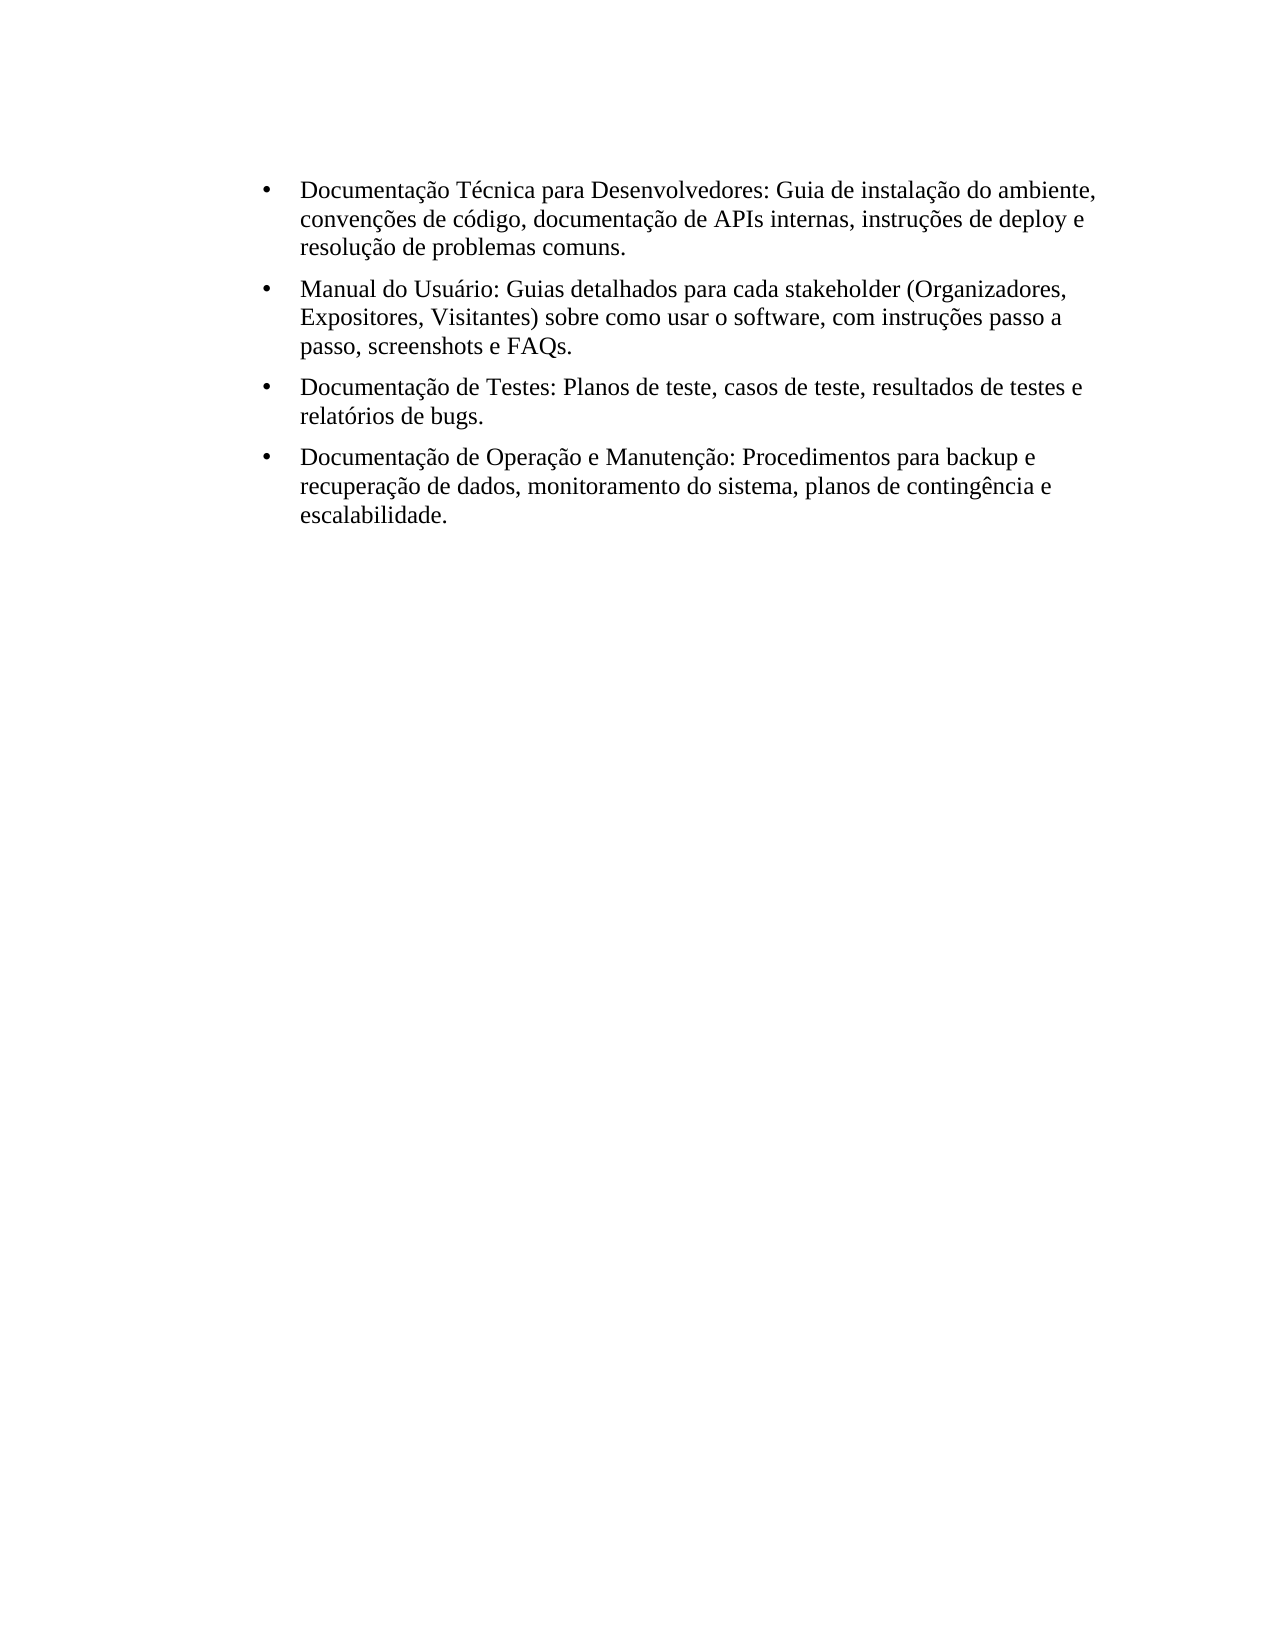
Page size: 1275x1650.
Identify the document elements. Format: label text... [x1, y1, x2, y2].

list Documentação Técnica para Desenvolvedores: Guia de instalação do ambiente, convenções de código, documentação de APIs internas, instruções de deploy e resolução de problemas comuns. [262, 175, 1125, 261]
list Manual do Usuário: Guias detalhados para cada stakeholder (Organizadores, Expositores, Visitantes) sobre como usar o software, com instruções passo a passo, screenshots e FAQs. [262, 274, 1125, 360]
list Documentação de Operação e Manutenção: Procedimentos para backup e recuperação de dados, monitoramento do sistema, planos de contingência e escalabilidade. [262, 442, 1125, 529]
list Documentação de Testes: Planos de teste, casos de teste, resultados de testes e relatórios de bugs. [262, 372, 1125, 430]
